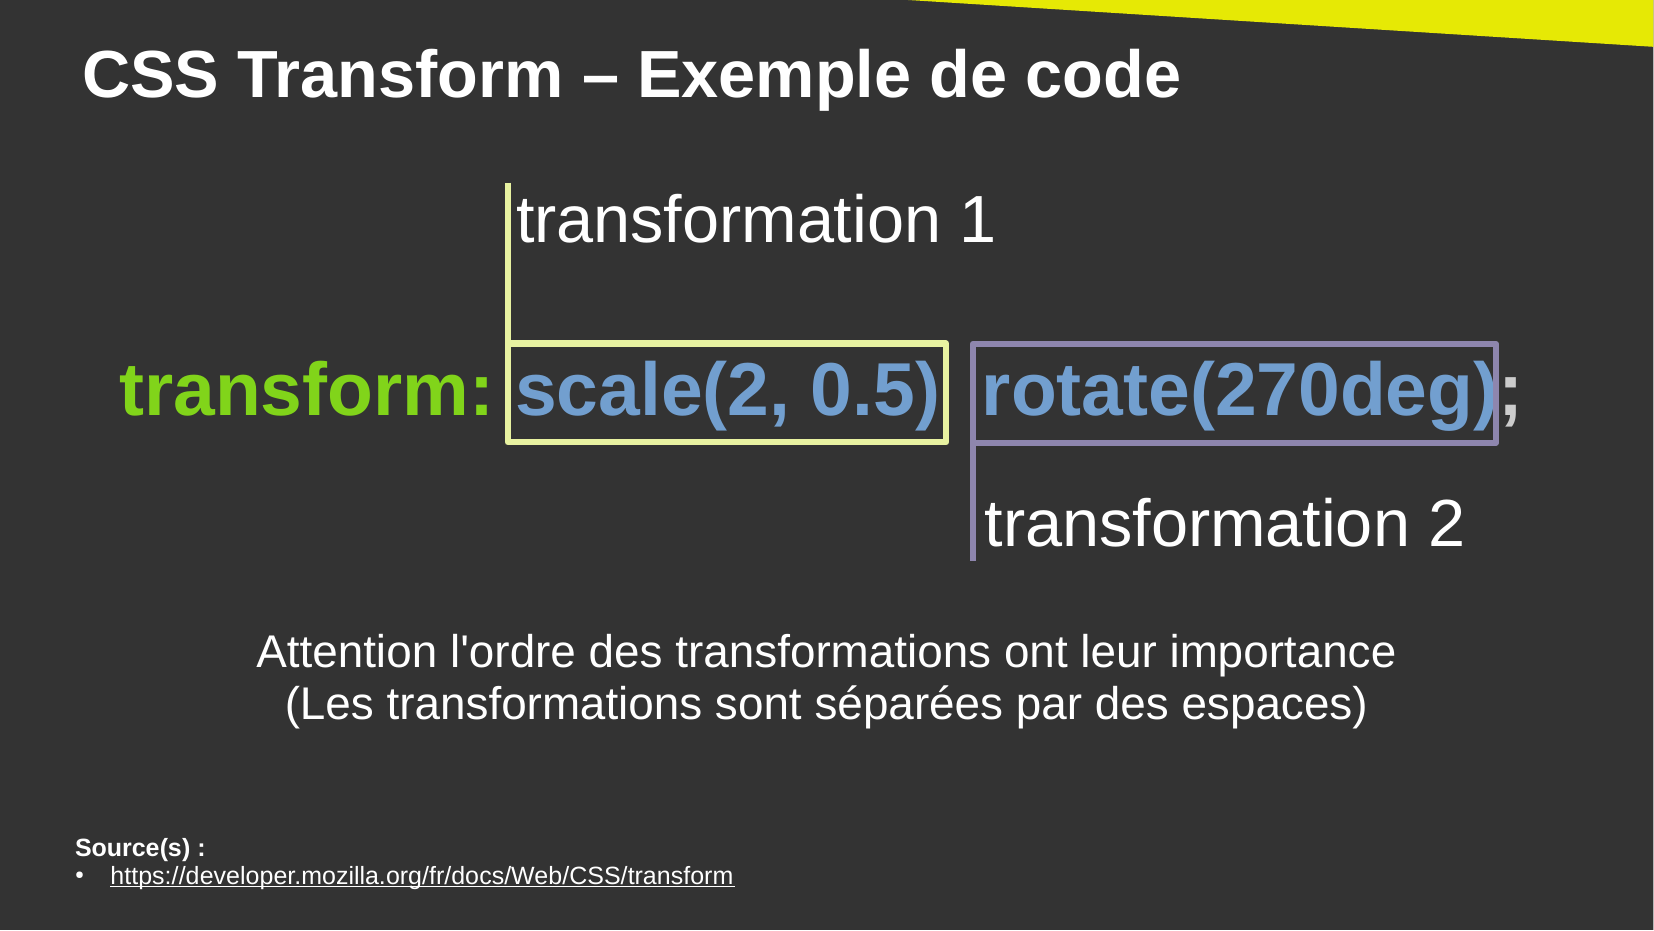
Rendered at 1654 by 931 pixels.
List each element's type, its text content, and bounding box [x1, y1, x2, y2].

title transformation 1 [516, 182, 1004, 333]
text_box Source(s) : https://developer.mozilla.org/fr/docs/Web/CSS/transform [60, 826, 1546, 898]
text_box Attention l'ordre des transformations ont leur importance (Les transformations sont séparées par des espaces) [23, 618, 1630, 737]
text_box transform: scale(2, 0.5) rotate(270deg); [511, 347, 943, 439]
title CSS Transform – Exemple de code [82, 37, 1571, 114]
text_box [908, 0, 1654, 47]
title transformation 2 [984, 486, 1493, 562]
text_box transform: scale(2, 0.5) rotate(270deg); [976, 347, 1493, 439]
text_box transform: scale(2, 0.5) rotate(270deg); [48, 339, 505, 439]
text_box transform: scale(2, 0.5) rotate(270deg); [511, 339, 1595, 439]
